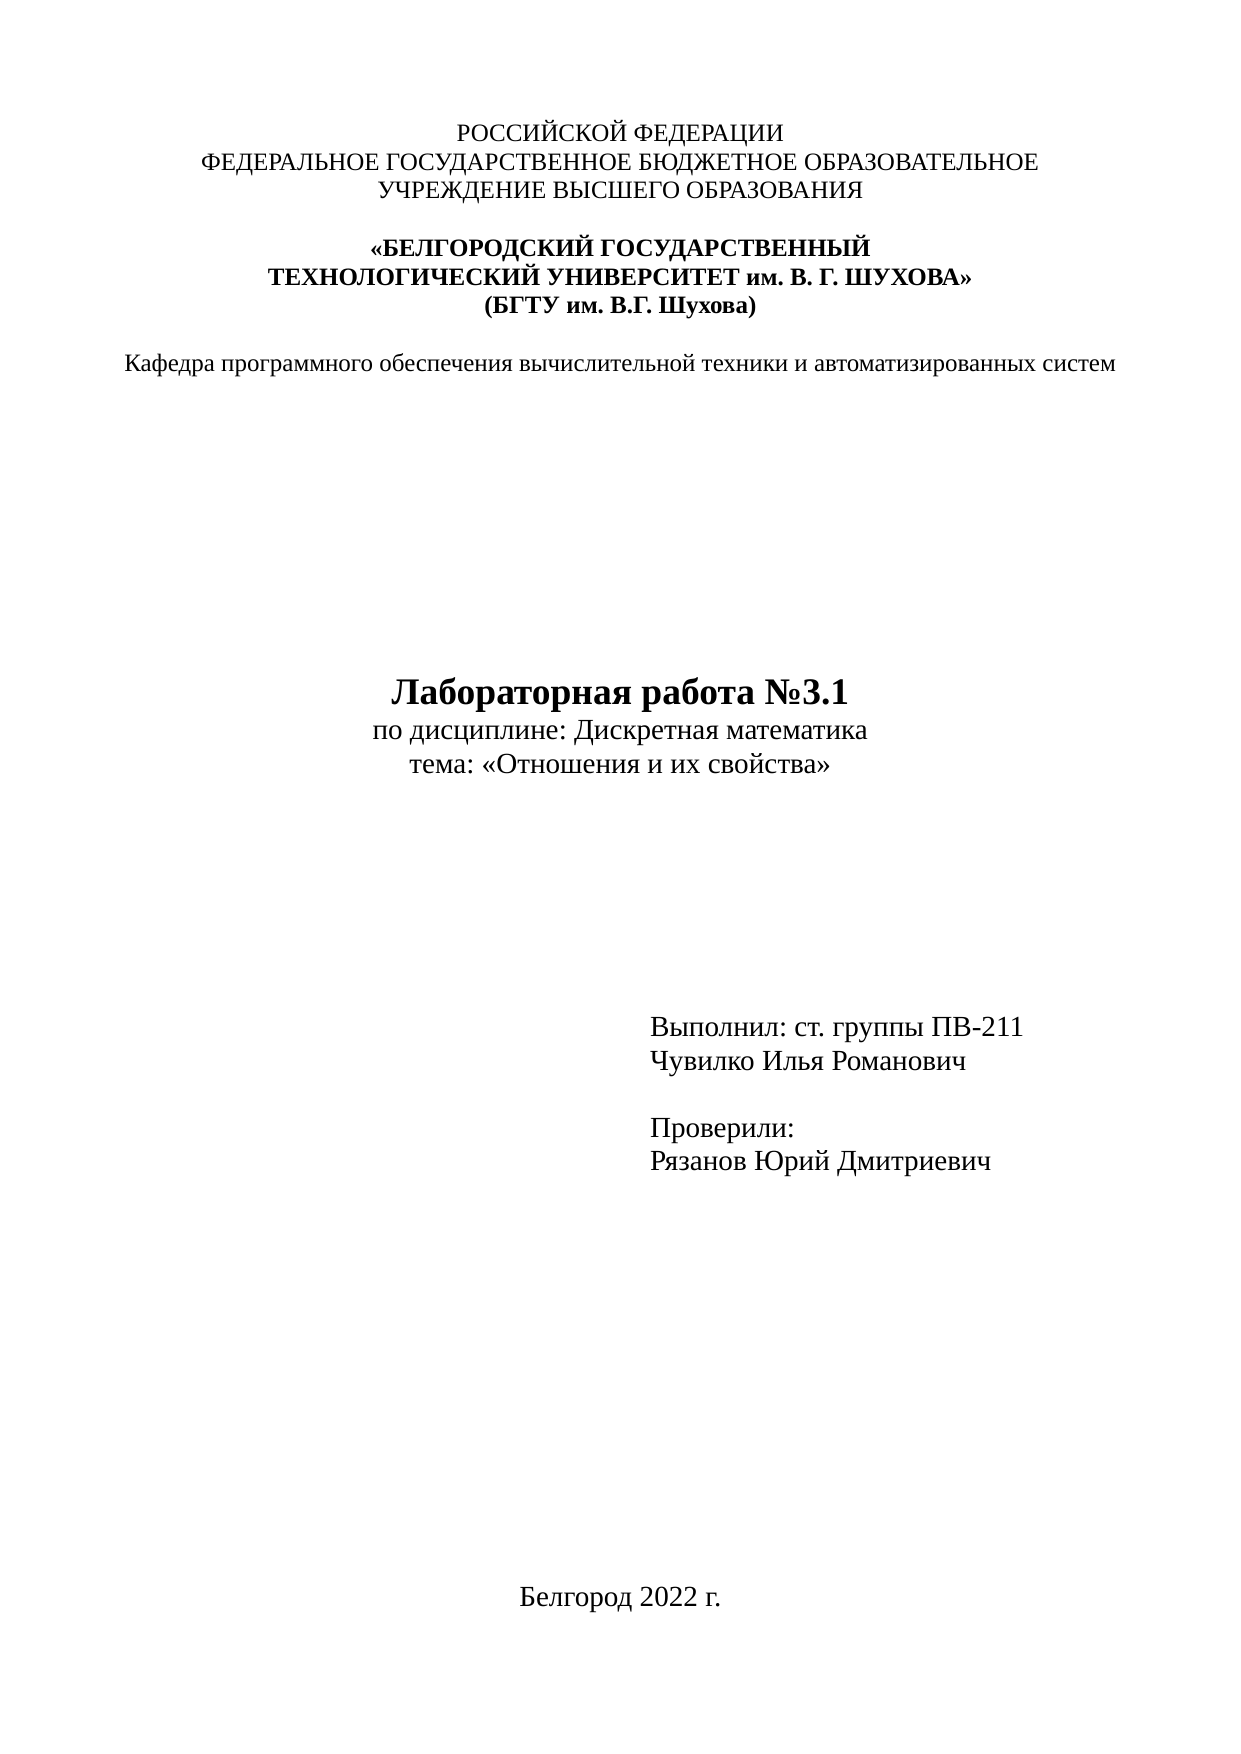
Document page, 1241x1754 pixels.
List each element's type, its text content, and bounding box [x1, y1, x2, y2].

text (БГТУ им. В.Г. Шухова) [118, 291, 1122, 319]
text Проверили: [118, 1110, 1122, 1143]
text Чувилко Илья Романович [118, 1043, 1122, 1076]
text РОССИЙСКОЙ ФЕДЕРАЦИИ [118, 118, 1122, 147]
text Выполнил: ст. группы ПВ-211 [118, 1009, 1122, 1043]
text Белгород 2022 г. [118, 1579, 1122, 1613]
text Кафедра программного обеспечения вычислительной техники и автоматизированных систем [118, 348, 1122, 377]
text ФЕДЕРАЛЬНОЕ ГОСУДАРСТВЕННОЕ БЮДЖЕТНОЕ ОБРАЗОВАТЕЛЬНОЕ УЧРЕЖДЕНИЕ ВЫСШЕГО ОБРАЗОВАНИЯ [118, 147, 1122, 204]
text Рязанов Юрий Дмитриевич [118, 1143, 1122, 1177]
text Лабораторная работа №3.1 [118, 669, 1122, 712]
text по дисциплине: Дискретная математика [118, 712, 1122, 746]
text ТЕХНОЛОГИЧЕСКИЙ УНИВЕРСИТЕТ им. В. Г. ШУХОВА» [118, 262, 1122, 291]
text тема: «Отношения и их свойства» [118, 746, 1122, 779]
text «БЕЛГОРОДСКИЙ ГОСУДАРСТВЕННЫЙ [118, 233, 1122, 262]
